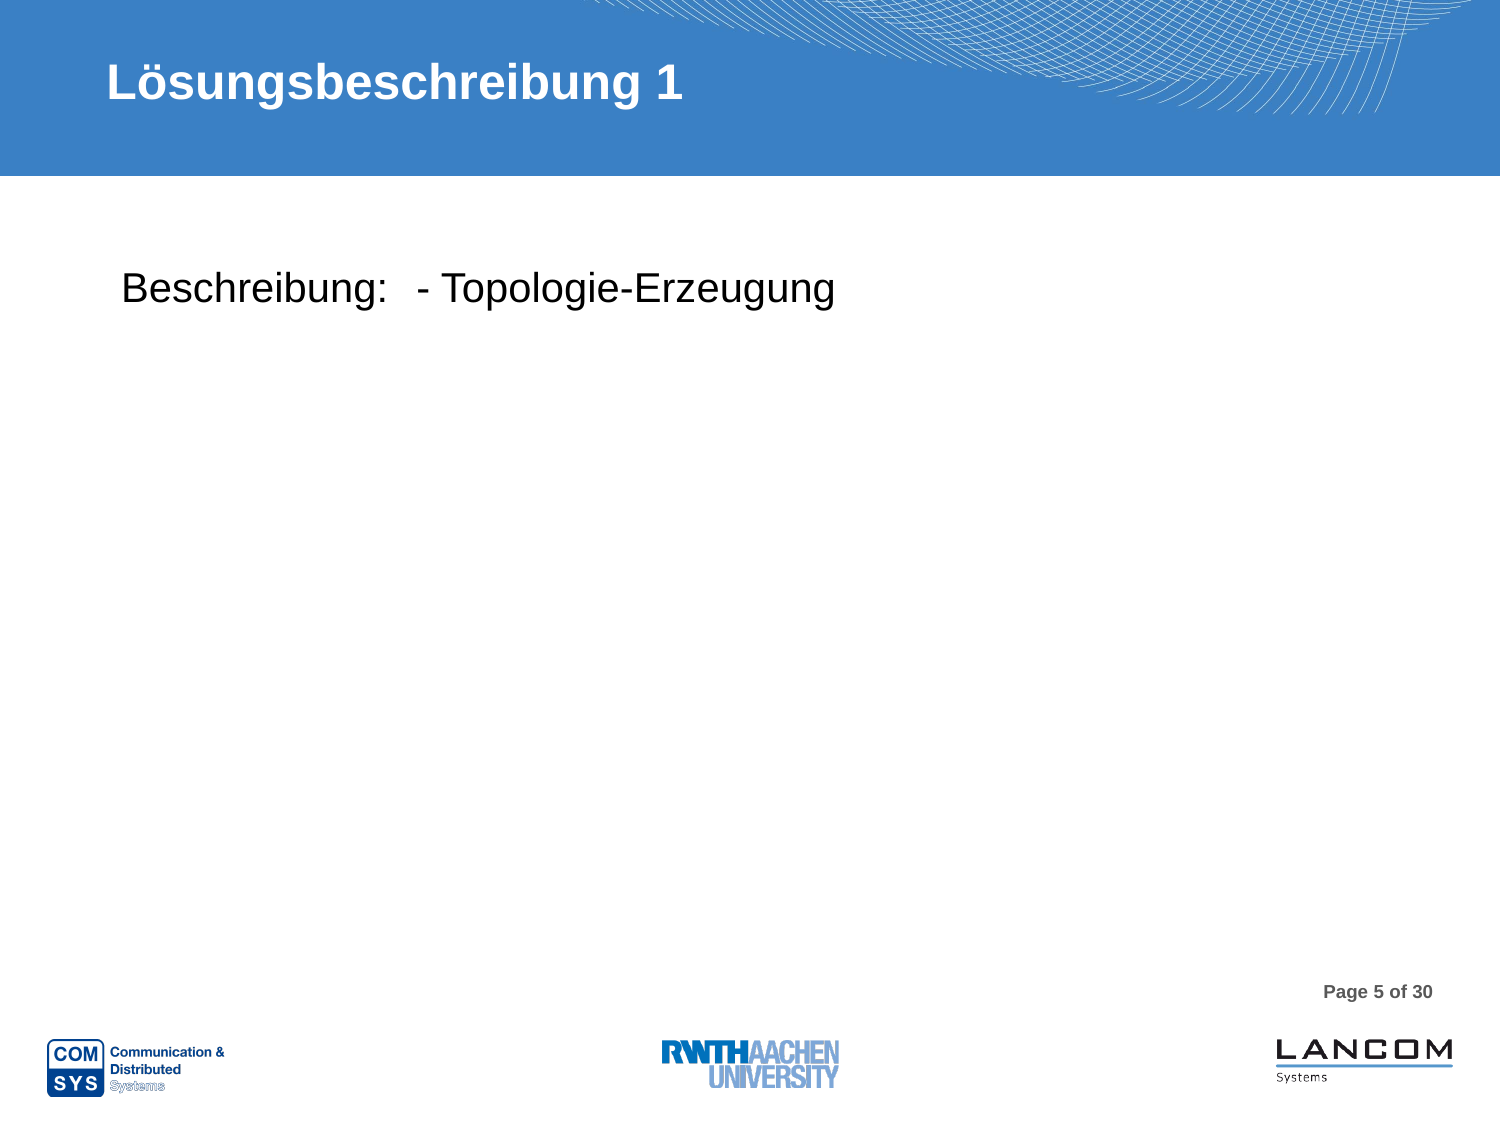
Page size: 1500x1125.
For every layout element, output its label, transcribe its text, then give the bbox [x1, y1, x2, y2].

text_box Beschreibung: - Topologie-Erzeugung [106, 257, 863, 319]
title Lösungsbeschreibung 1 [106, 35, 1176, 110]
picture [1275, 1039, 1453, 1084]
picture [0, 0, 1500, 176]
